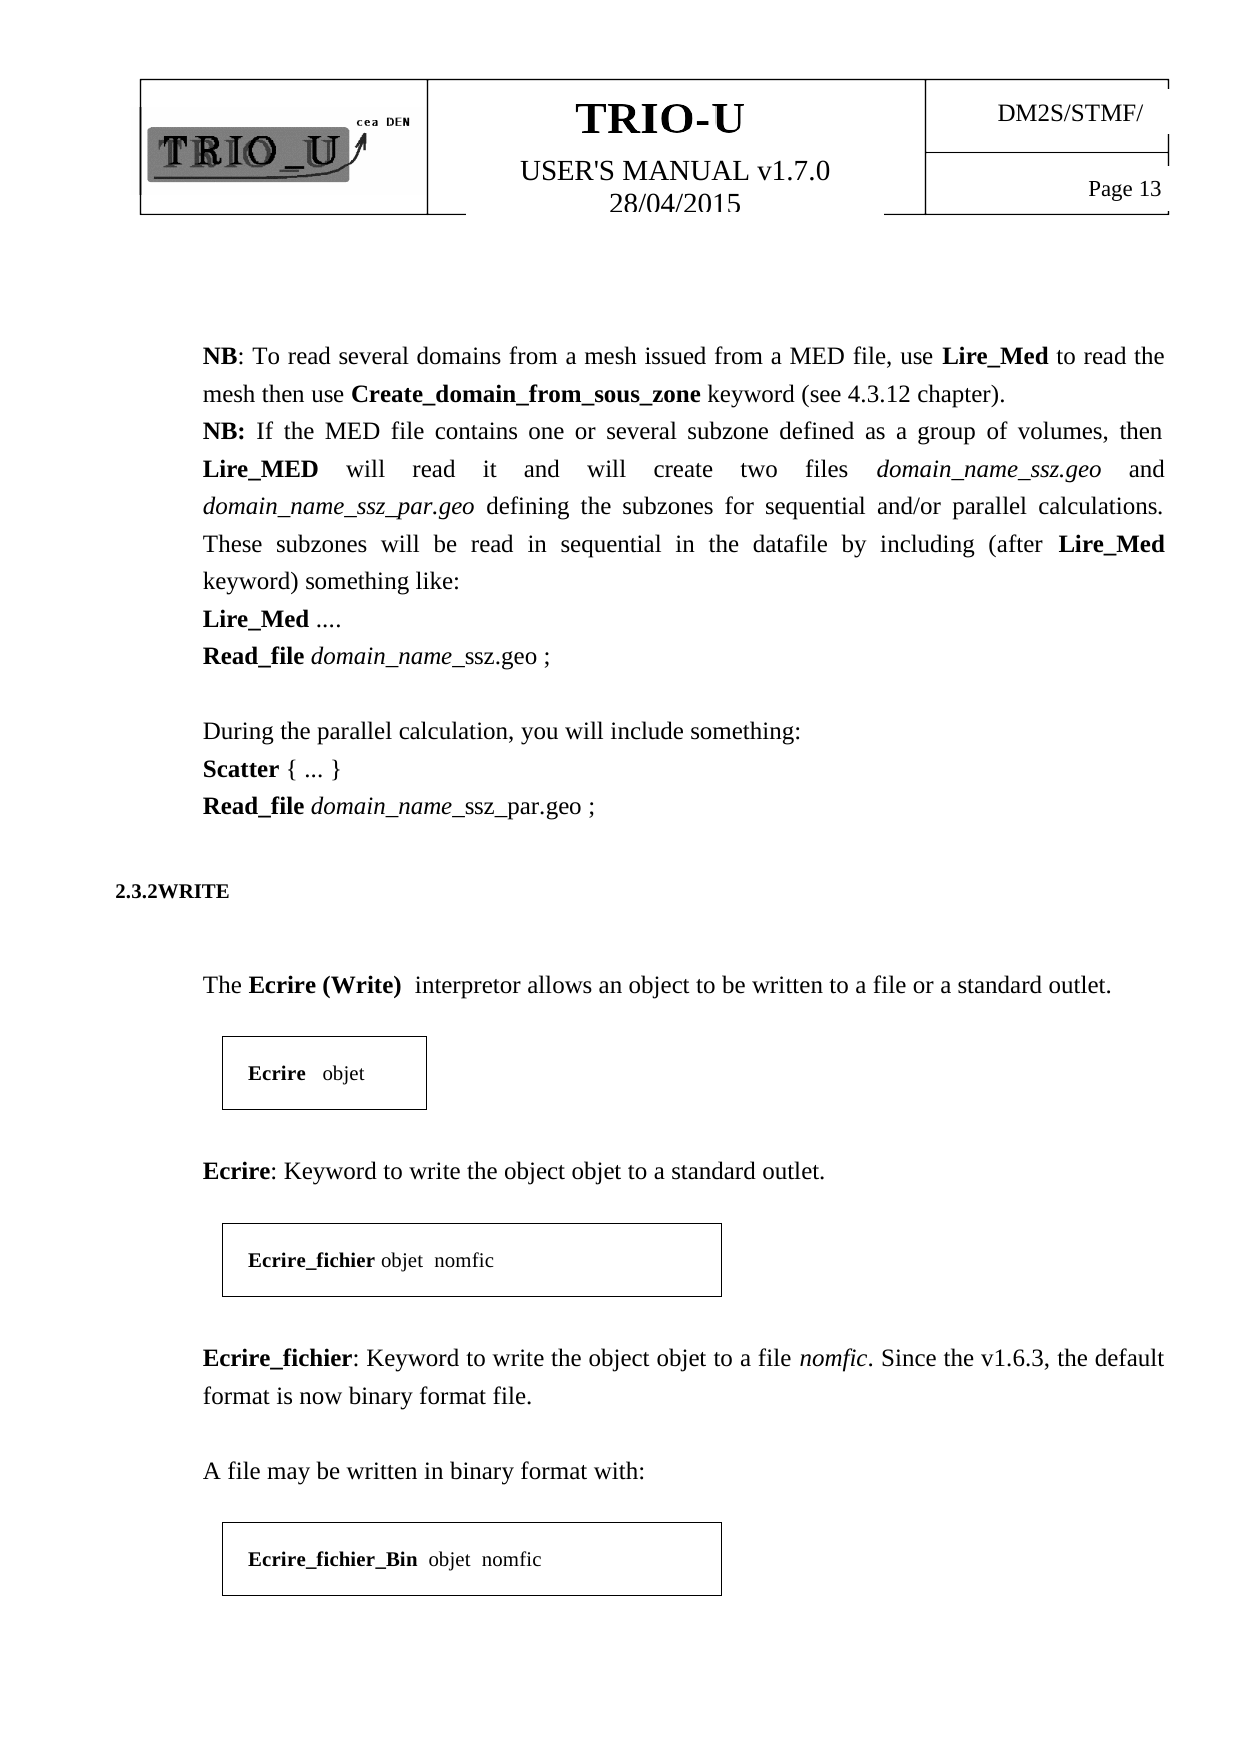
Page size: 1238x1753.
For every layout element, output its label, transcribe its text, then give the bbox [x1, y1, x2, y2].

text During the parallel calculation, you will include something: [203, 708, 1165, 745]
subtitle WRITE [115, 879, 1164, 903]
text A file may be written in binary format with: [203, 1447, 1165, 1484]
text Ecrire_fichier: Keyword to write the object objet to a file nomfic. Since the v1.6.3, the default format is now binary format file. [203, 1334, 1165, 1409]
table_header Ecrire_fichier objet nomfic [223, 1224, 721, 1296]
text Read_file domain_name_ssz_par.geo ; [203, 783, 1165, 820]
table_header Ecrire objet [223, 1037, 426, 1109]
text NB: If the MED file contains one or several subzone defined as a group of volumes, then Lire_MED will read it and will create two files domain_name_ssz.geo and domain_name_ssz_par.geo defining the subzones for sequential and/or parallel calculations. These subzones will be read in sequential in the datafile by including (after Lire_Med keyword) something like: [203, 408, 1165, 595]
text The Ecrire (Write) interpretor allows an object to be written to a file or a standard outlet. [203, 961, 1165, 998]
text Scatter { ... } [203, 745, 1165, 783]
text Read_file domain_name_ssz.geo ; [203, 633, 1165, 670]
text NB: To read several domains from a mesh issued from a MED file, use Lire_Med to read the mesh then use Create_domain_from_sous_zone keyword (see 4.3.12 chapter). [203, 333, 1165, 408]
table_header Ecrire_fichier_Bin objet nomfic [223, 1523, 721, 1595]
text Lire_Med .... [203, 595, 1165, 633]
text Ecrire: Keyword to write the object objet to a standard outlet. [203, 1148, 1165, 1185]
